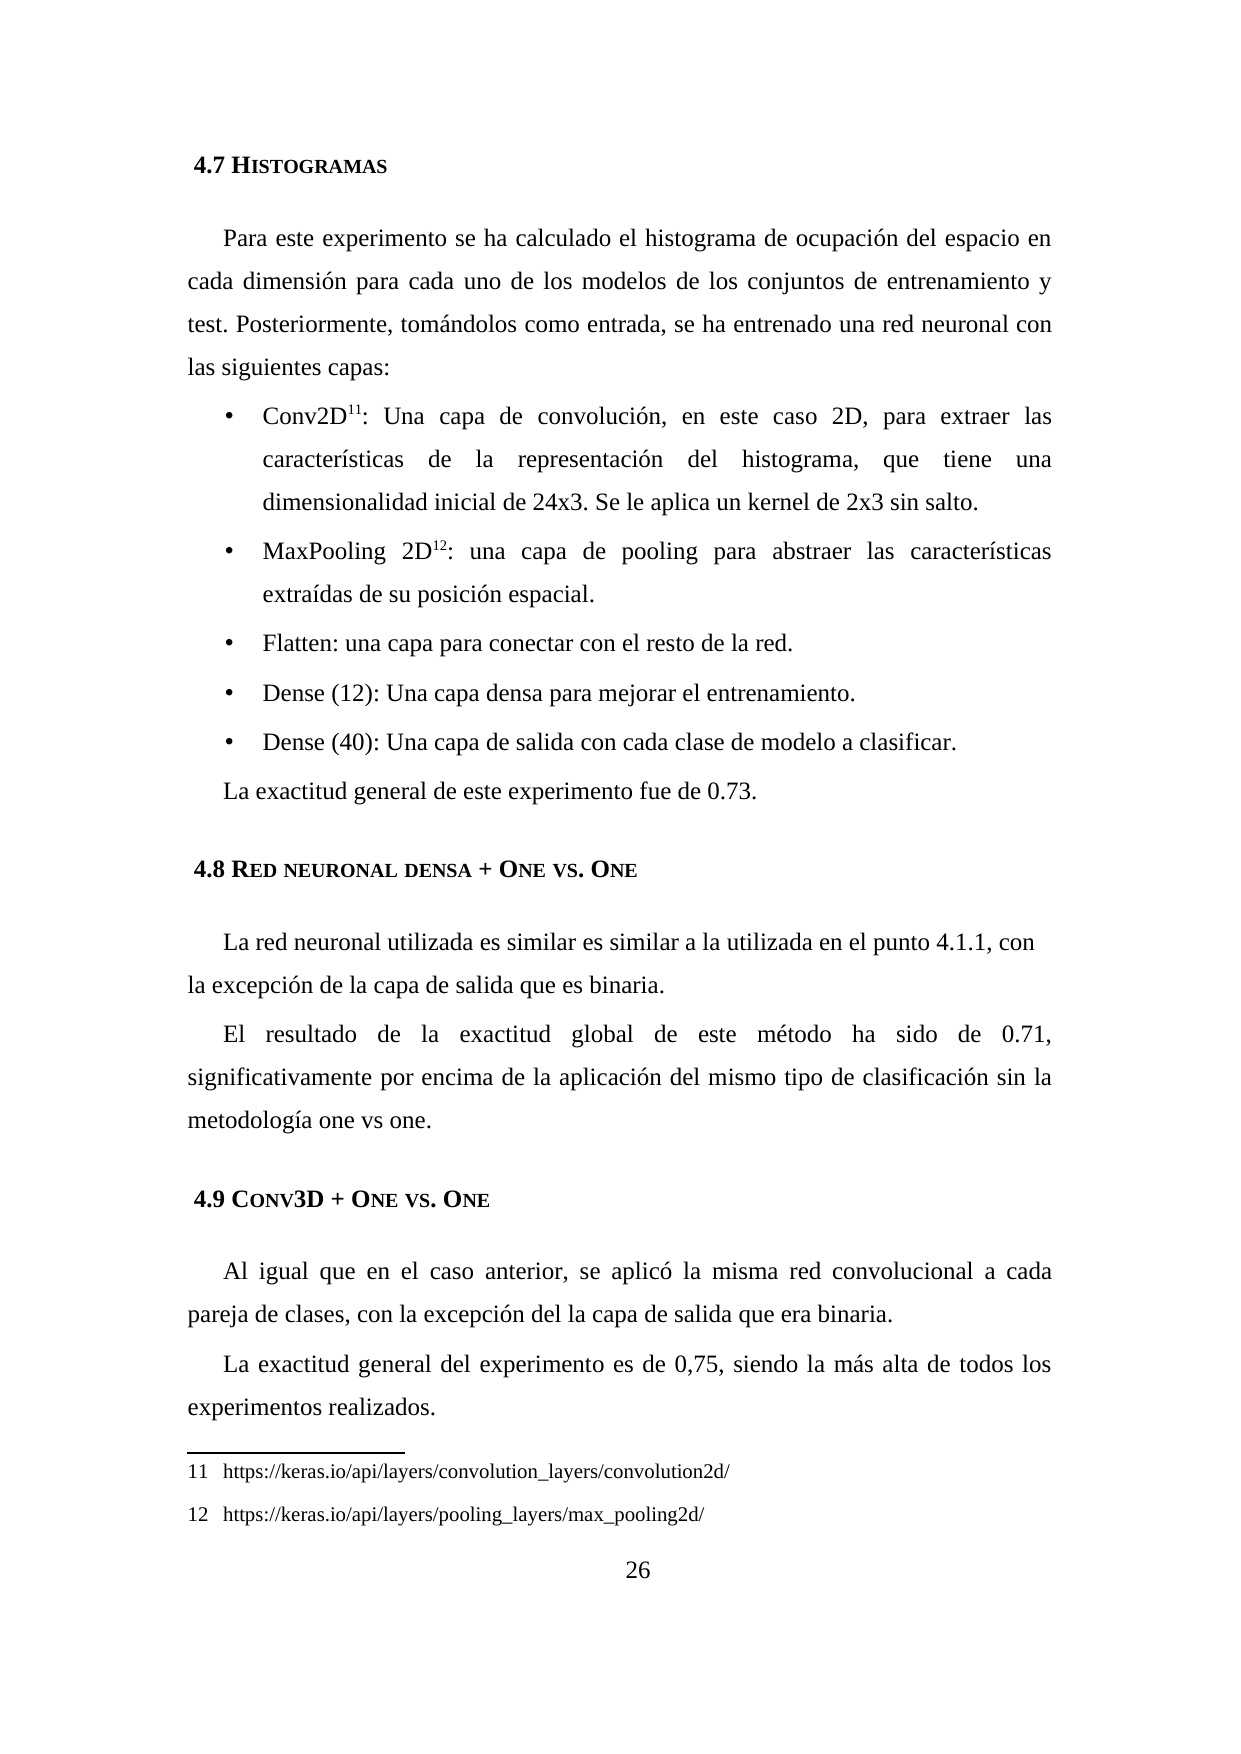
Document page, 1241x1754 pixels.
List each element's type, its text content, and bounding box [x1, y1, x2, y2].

text La exactitud general de este experimento fue de 0.73. [187, 776, 1053, 804]
subtitle Conv3D + One vs. One [187, 1184, 949, 1213]
list Flatten: una capa para conectar con el resto de la red. [225, 628, 1053, 657]
list MaxPooling 2D: una capa de pooling para abstraer las características extraídas de su posición espacial. [225, 536, 1053, 608]
text La exactitud general del experimento es de 0,75, siendo la más alta de todos los experimentos realizados. [187, 1349, 1053, 1421]
list https://keras.io/api/layers/pooling_layers/max_pooling2d/ [187, 1501, 1053, 1526]
list Dense (12): Una capa densa para mejorar el entrenamiento. [225, 678, 1053, 706]
list Dense (40): Una capa de salida con cada clase de modelo a clasificar. [225, 727, 1053, 755]
subtitle Histogramas [187, 150, 949, 179]
text Para este experimento se ha calculado el histograma de ocupación del espacio en cada dimensión para cada uno de los modelos de los conjuntos de entrenamiento y test. Posteriormente, tomándolos como entrada, se ha entrenado una red neuronal con las siguientes capas: [187, 223, 1053, 381]
list Conv2D: Una capa de convolución, en este caso 2D, para extraer las características de la representación del histograma, que tiene una dimensionalidad inicial de 24x3. Se le aplica un kernel de 2x3 sin salto. [225, 401, 1053, 516]
text La red neuronal utilizada es similar es similar a la utilizada en el punto 4.1.1, con la excepción de la capa de salida que es binaria. [187, 927, 1053, 999]
subtitle Red neuronal densa + One vs. One [187, 854, 949, 883]
text Al igual que en el caso anterior, se aplicó la misma red convolucional a cada pareja de clases, con la excepción del la capa de salida que era binaria. [187, 1256, 1053, 1328]
text El resultado de la exactitud global de este método ha sido de 0.71, significativamente por encima de la aplicación del mismo tipo de clasificación sin la metodología one vs one. [187, 1019, 1053, 1134]
list https://keras.io/api/layers/convolution_layers/convolution2d/ [187, 1459, 1053, 1483]
